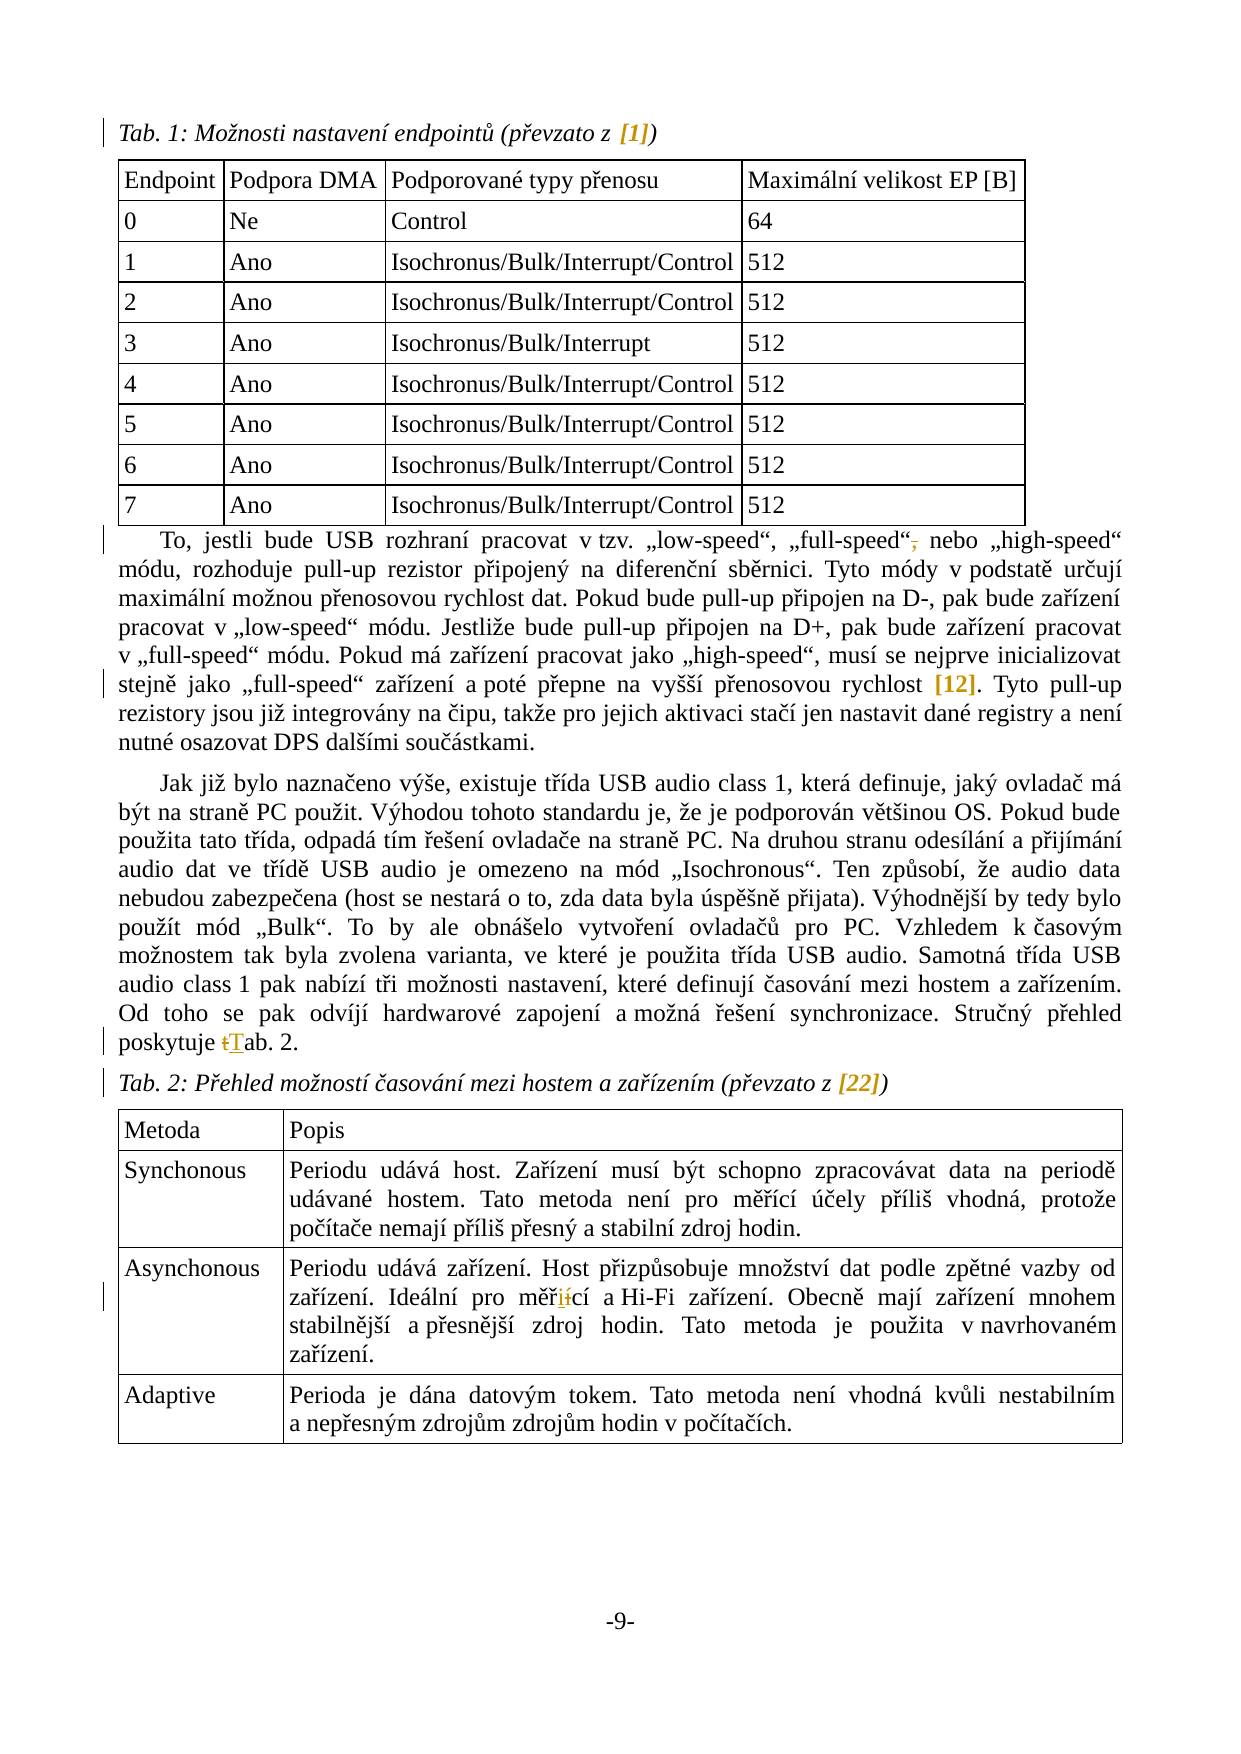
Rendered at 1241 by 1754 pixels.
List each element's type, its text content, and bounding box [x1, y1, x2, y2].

table_cell Synchonous [119, 1151, 283, 1247]
table_header Maximální velikost EP [B] [743, 161, 1024, 200]
table_cell 512 [743, 486, 1024, 525]
table_cell 6 [119, 445, 223, 484]
table_cell 512 [743, 364, 1024, 403]
table_cell Ano [225, 364, 385, 403]
table_cell Ano [225, 323, 385, 362]
table_cell 3 [119, 323, 223, 362]
table_header Podpora DMA [225, 161, 385, 200]
table_cell Periodu udává zařízení. Host přizpůsobuje množství dat podle zpětné vazby od zařízení. Ideální pro měřicí a Hi-Fi zařízení. Obecně mají zařízení mnohem stabilnější a přesnější zdroj hodin. Tato metoda je použita v navrhovaném zařízení. [284, 1248, 1122, 1374]
table_cell 512 [743, 283, 1024, 322]
table_cell Ne [225, 201, 385, 241]
table_cell 64 [743, 201, 1024, 241]
text Tab. 1: Možnosti nastavení endpointů (převzato z [1]) [118, 118, 1122, 147]
table_cell Adaptive [119, 1375, 283, 1443]
table_cell Ano [225, 486, 385, 525]
table_cell Periodu udává host. Zařízení musí být schopno zpracovávat data na periodě udávané hostem. Tato metoda není pro měřící účely příliš vhodná, protože počítače nemají příliš přesný a stabilní zdroj hodin. [284, 1151, 1122, 1247]
text Jak již bylo naznačeno výše, existuje třída USB audio class 1, která definuje, jaký ovladač má být na straně PC použit. Výhodou tohoto standardu je, že je podporován většinou OS. Pokud bude použita tato třída, odpadá tím řešení ovladače na straně PC. Na druhou stranu odesílání a přijímání audio dat ve třídě USB audio je omezeno na mód „Isochronous“. Ten způsobí, že audio data nebudou zabezpečena (host se nestará o to, zda data byla úspěšně přijata). Výhodnější by tedy bylo použít mód „Bulk“. To by ale obnášelo vytvoření ovladačů pro PC. Vzhledem k časovým možnostem tak byla zvolena varianta, ve které je použita třída USB audio. Samotná třída USB audio class 1 pak nabízí tři možnosti nastavení, které definují časování mezi hostem a zařízením. Od toho se pak odvíjí hardwarové zapojení a možná řešení synchronizace. Stručný přehled poskytuje Tab. 2. [118, 768, 1122, 1055]
table_cell Control [386, 201, 741, 241]
table_header Popis [284, 1110, 1122, 1149]
table_cell 4 [119, 364, 223, 403]
table_cell 512 [743, 242, 1024, 281]
table_cell Asynchonous [119, 1248, 283, 1374]
table_cell 5 [119, 405, 223, 444]
table_cell 1 [119, 242, 223, 281]
table_cell Isochronus/Bulk/Interrupt/Control [386, 405, 741, 444]
table_header Endpoint [119, 161, 223, 200]
table_cell Isochronus/Bulk/Interrupt/Control [386, 445, 741, 484]
table_cell Perioda je dána datovým tokem. Tato metoda není vhodná kvůli nestabilním a nepřesným zdrojům zdrojům hodin v počítačích. [284, 1375, 1122, 1443]
table_cell Isochronus/Bulk/Interrupt [386, 323, 741, 362]
text Tab. 2: Přehled možností časování mezi hostem a zařízením (převzato z [22]) [118, 1068, 1122, 1097]
table_cell 512 [743, 405, 1024, 444]
table_cell Ano [225, 445, 385, 484]
text To, jestli bude USB rozhraní pracovat v tzv. „low-speed“, „full-speed“ nebo „high-speed“ módu, rozhoduje pull-up rezistor připojený na diferenční sběrnici. Tyto módy v podstatě určují maximální možnou přenosovou rychlost dat. Pokud bude pull-up připojen na D-, pak bude zařízení pracovat v „low-speed“ módu. Jestliže bude pull-up připojen na D+, pak bude zařízení pracovat v „full-speed“ módu. Pokud má zařízení pracovat jako „high-speed“, musí se nejprve inicializovat stejně jako „full-speed“ zařízení a poté přepne na vyšší přenosovou rychlost [12]. Tyto pull-up rezistory jsou již integrovány na čipu, takže pro jejich aktivaci stačí jen nastavit dané registry a není nutné osazovat DPS dalšími součástkami. [118, 525, 1122, 755]
table_cell Ano [225, 405, 385, 444]
table_cell Isochronus/Bulk/Interrupt/Control [386, 242, 741, 281]
table_cell 7 [119, 486, 223, 525]
table_cell Ano [225, 242, 385, 281]
table_cell Isochronus/Bulk/Interrupt/Control [386, 283, 741, 322]
table_cell 512 [743, 323, 1024, 362]
table_header Podporované typy přenosu [386, 161, 741, 200]
table_cell Isochronus/Bulk/Interrupt/Control [386, 364, 741, 403]
table_cell Isochronus/Bulk/Interrupt/Control [386, 486, 741, 525]
table_cell 2 [119, 283, 223, 322]
table_cell 512 [743, 445, 1024, 484]
table_cell Ano [225, 283, 385, 322]
table_cell 0 [119, 201, 223, 241]
table_header Metoda [119, 1110, 283, 1149]
